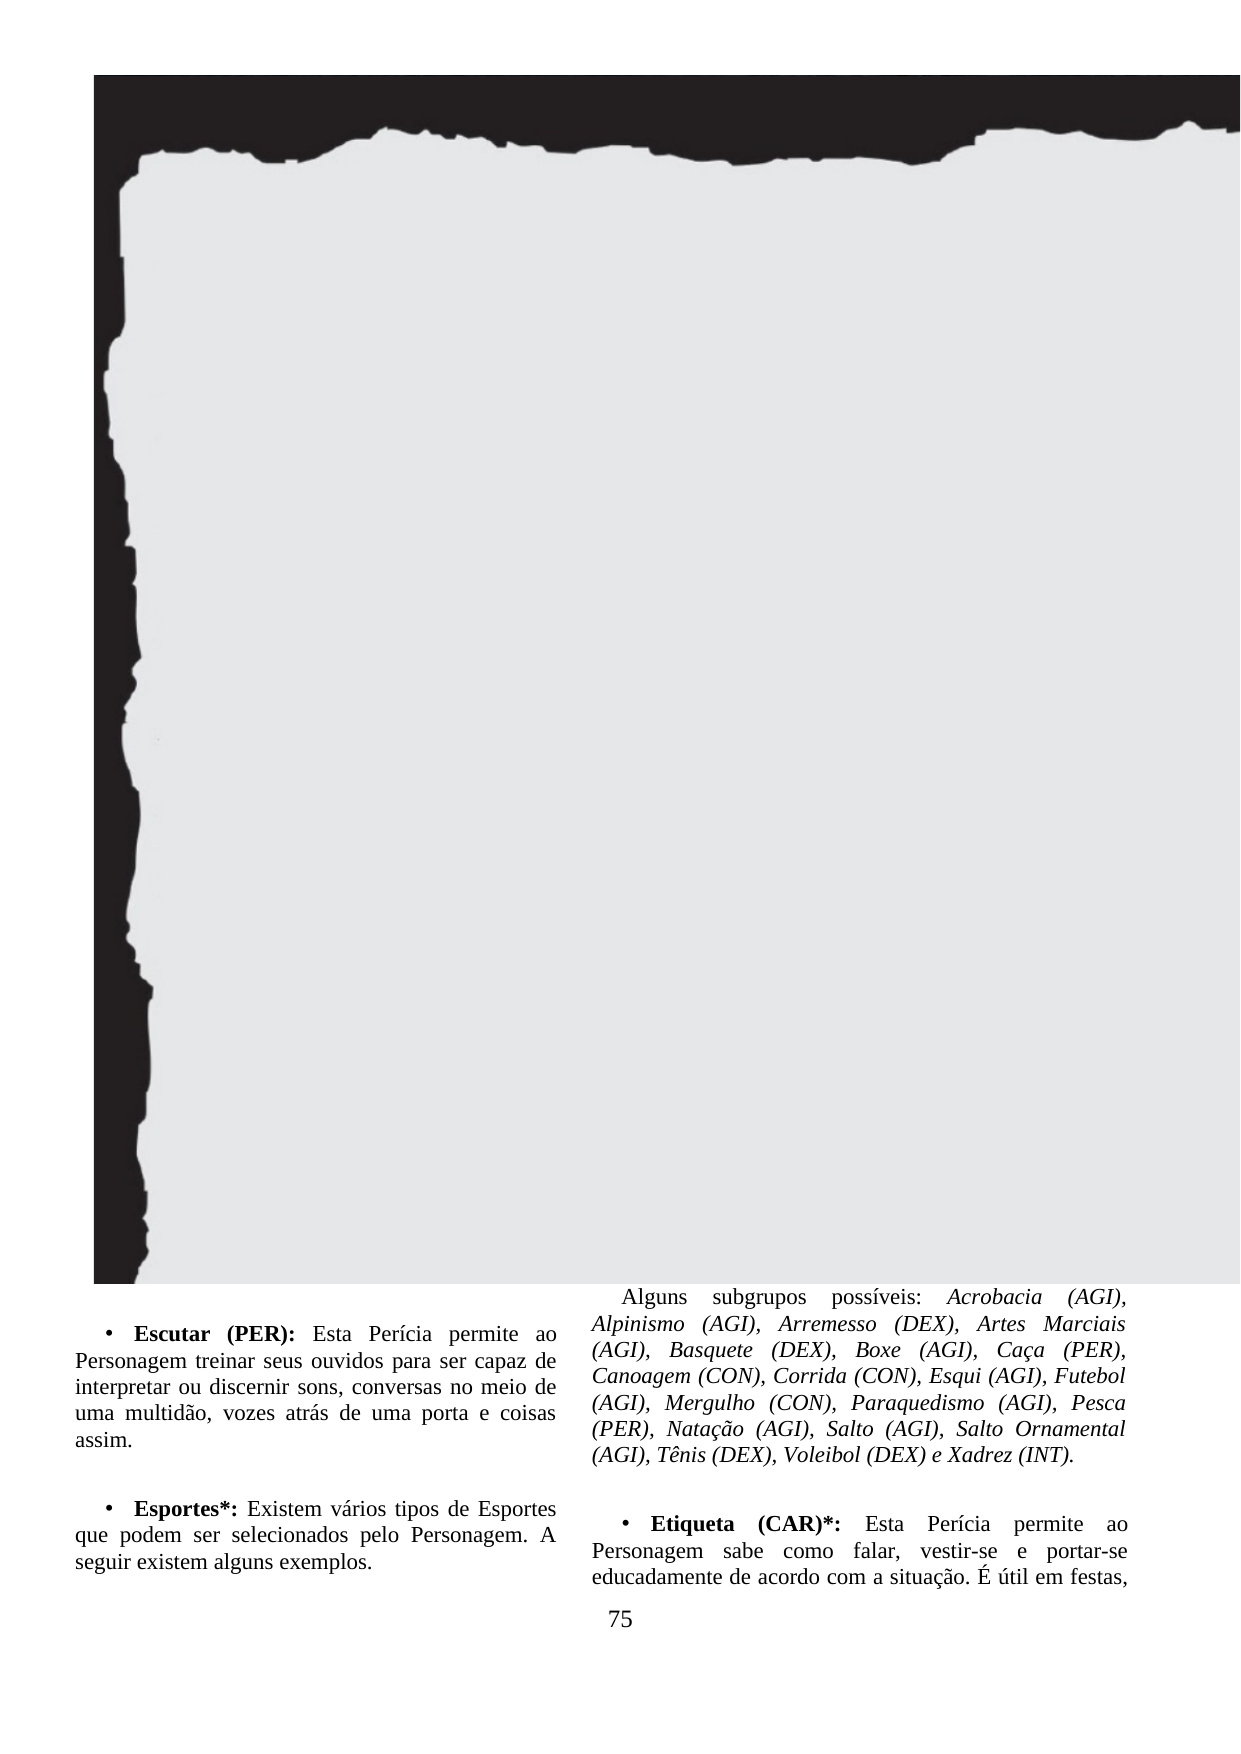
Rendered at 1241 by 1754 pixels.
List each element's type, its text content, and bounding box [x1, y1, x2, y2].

subtitle Esportes*: Existem vários tipos de Esportes que podem ser selecionados pelo Personagem. A seguir existem alguns exemplos. [75, 1493, 557, 1574]
subtitle Escutar (PER): Esta Perícia permite ao Personagem treinar seus ouvidos para ser capaz de interpretar ou discernir sons, conversas no meio de uma multidão, vozes atrás de uma porta e coisas assim. [75, 1318, 557, 1452]
subtitle Alguns subgrupos possíveis: Acrobacia (AGI), Alpinismo (AGI), Arremesso (DEX), Artes Marciais (AGI), Basquete (DEX), Boxe (AGI), Caça (PER), Canoagem (CON), Corrida (CON), Esqui (AGI), Futebol (AGI), Mergulho (CON), Paraquedismo (AGI), Pesca (PER), Natação (AGI), Salto (AGI), Salto Ornamental (AGI), Tênis (DEX), Voleibol (DEX) e Xadrez (INT). [592, 1284, 1129, 1468]
picture [93, 75, 1241, 1284]
subtitle Etiqueta (CAR)*: Esta Perícia permite ao Personagem sabe como falar, vestir-se e portar-se educadamente de acordo com a situação. É útil em festas, [592, 1508, 1129, 1590]
